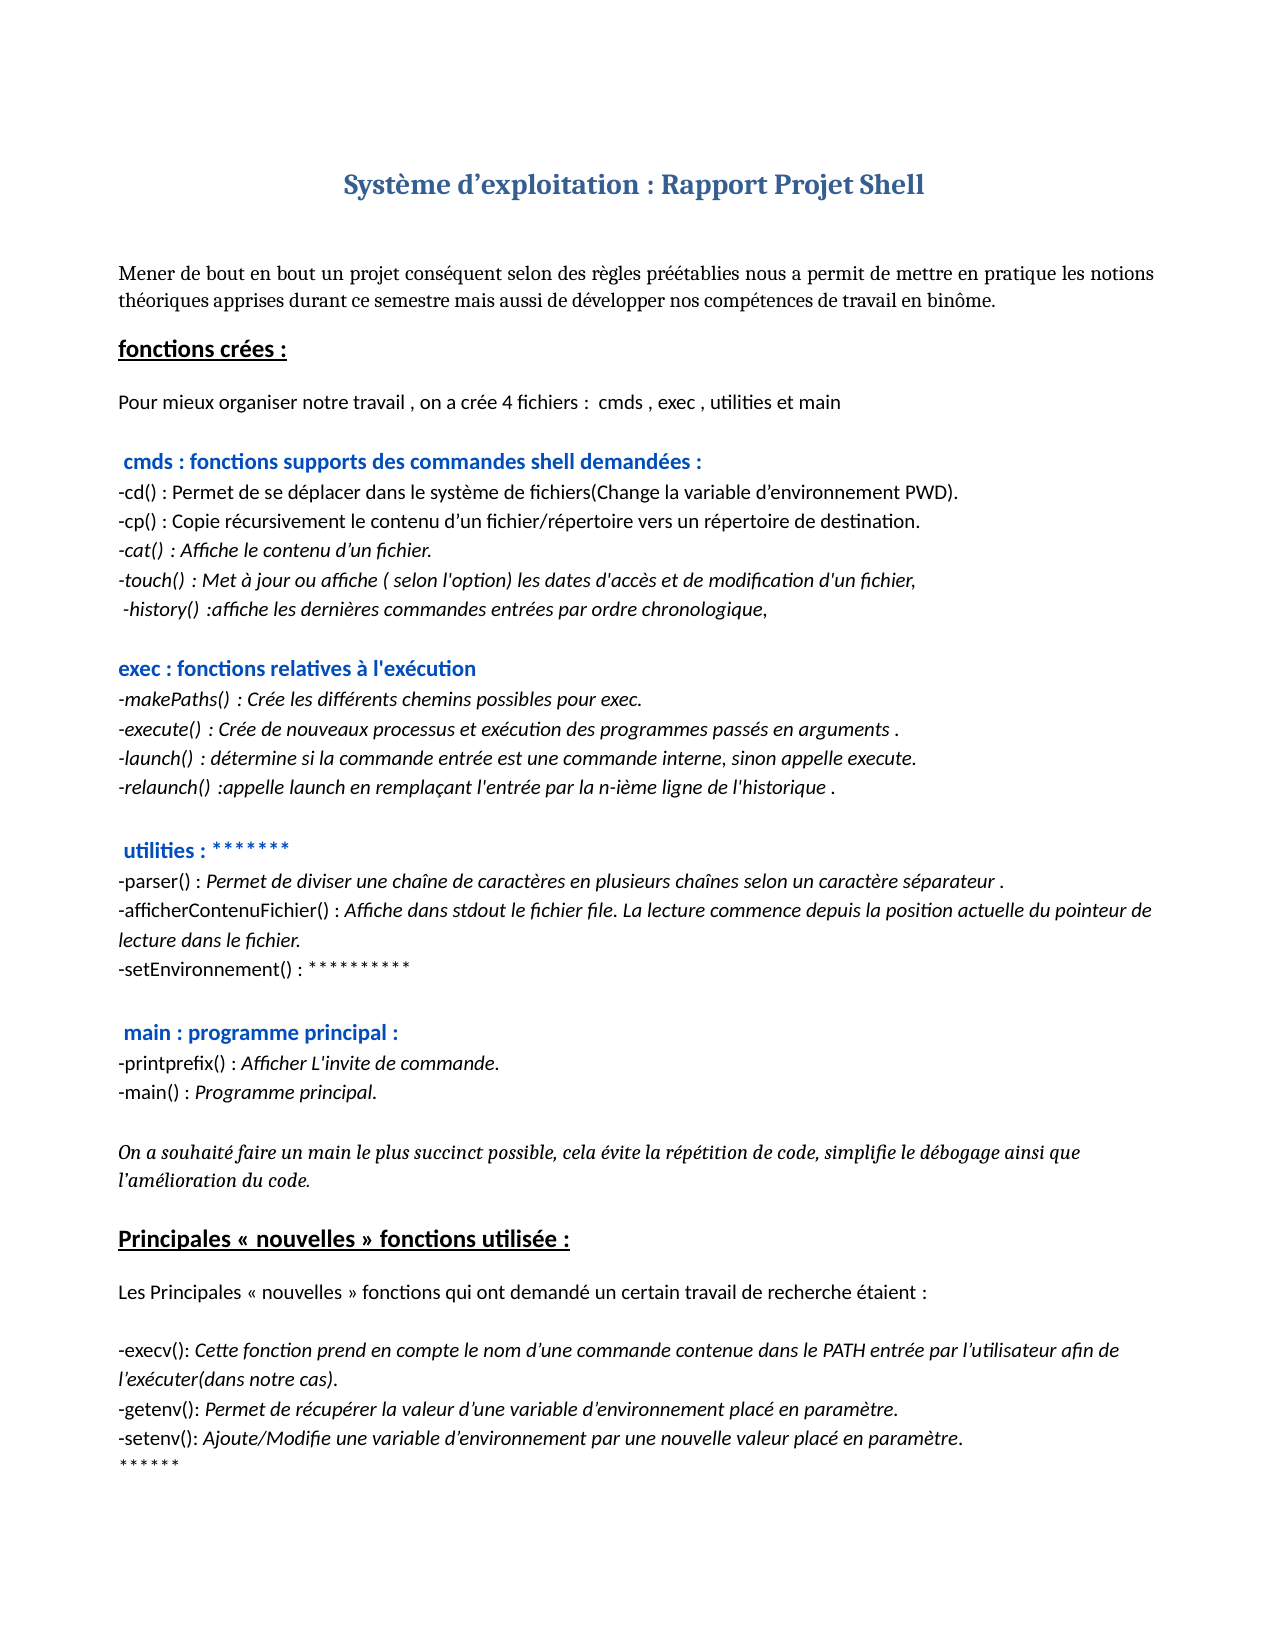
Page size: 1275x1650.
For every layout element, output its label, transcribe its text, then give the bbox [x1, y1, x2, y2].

text -execute() : Crée de nouveaux processus et exécution des programmes passés en arguments . [118, 716, 1157, 741]
text Mener de bout en bout un projet conséquent selon des règles préétablies nous a permit de mettre en pratique les notions théoriques apprises durant ce semestre mais aussi de développer nos compétences de travail en binôme. [118, 260, 1157, 312]
text -cp() : Copie récursivement le contenu d’un fichier/répertoire vers un répertoire de destination. [118, 508, 1157, 534]
text -relaunch() :appelle launch en remplaçant l'entrée par la n-ième ligne de l'historique . [118, 774, 1157, 799]
text -execv(): Cette fonction prend en compte le nom d’une commande contenue dans le PATH entrée par l’utilisateur afin de l’exécuter(dans notre cas). [118, 1337, 1157, 1392]
text Pour mieux organiser notre travail , on a crée 4 fichiers : cmds , exec , utilities et main [118, 389, 1157, 414]
text ****** [118, 1454, 1157, 1479]
text utilities : ******* [118, 836, 1157, 864]
text -parser() : Permet de diviser une chaîne de caractères en plusieurs chaînes selon un caractère séparateur . [118, 868, 1157, 894]
text main : programme principal : [118, 1018, 1157, 1046]
text On a souhaité faire un main le plus succinct possible, cela évite la répétition de code, simplifie le débogage ainsi que l’amélioration du code. [118, 1141, 1157, 1192]
text -cd() : Permet de se déplacer dans le système de fichiers(Change la variable d’environnement PWD). [118, 479, 1157, 505]
text -touch() : Met à jour ou affiche ( selon l'option) les dates d'accès et de modification d'un fichier, [118, 567, 1157, 592]
text -cat() : Affiche le contenu d’un fichier. [118, 538, 1157, 563]
text -history() :affiche les dernières commandes entrées par ordre chronologique, [118, 596, 1157, 621]
text -getenv(): Permet de récupérer la valeur d’une variable d’environnement placé en paramètre. [118, 1396, 1157, 1421]
text Principales « nouvelles » fonctions utilisée : [118, 1223, 1157, 1254]
text -main() : Programme principal. [118, 1079, 1157, 1105]
text -setEnvironnement() : ********** [118, 956, 1157, 981]
text Les Principales « nouvelles » fonctions qui ont demandé un certain travail de recherche étaient : [118, 1279, 1157, 1304]
text -makePaths() : Crée les différents chemins possibles pour exec. [118, 687, 1157, 712]
text -launch() : détermine si la commande entrée est une commande interne, sinon appelle execute. [118, 745, 1157, 770]
text cmds : fonctions supports des commandes shell demandées : [118, 447, 1157, 475]
text -afficherContenuFichier() : Affiche dans stdout le fichier file. La lecture commence depuis la position actuelle du pointeur de lecture dans le fichier. [118, 898, 1157, 952]
text -printprefix() : Afficher L'invite de commande. [118, 1050, 1157, 1076]
text Système d’exploitation : Rapport Projet Shell [118, 168, 1157, 202]
text -setenv(): Ajoute/Modifie une variable d’environnement par une nouvelle valeur placé en paramètre. [118, 1425, 1157, 1450]
text fonctions crées : [118, 333, 1157, 363]
text exec : fonctions relatives à l'exécution [118, 654, 1157, 682]
